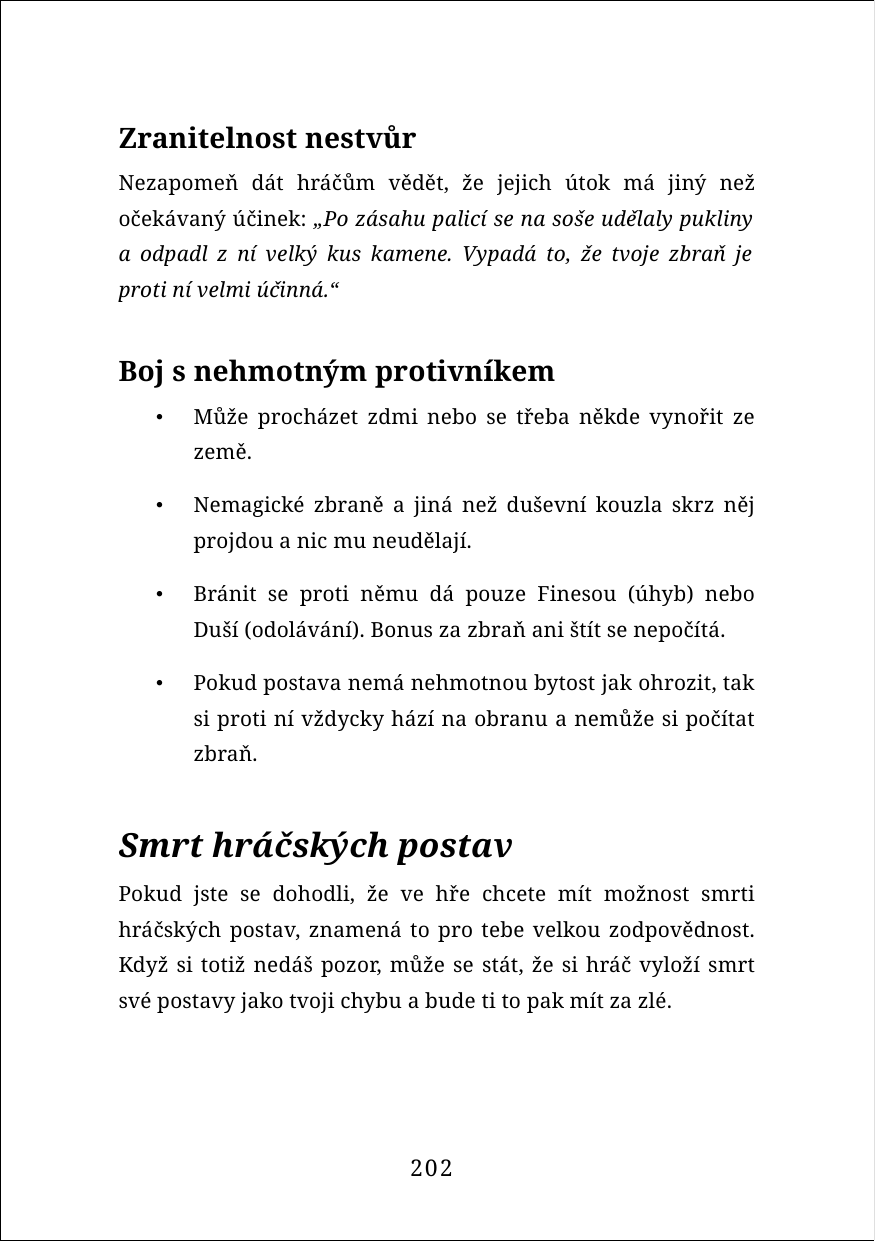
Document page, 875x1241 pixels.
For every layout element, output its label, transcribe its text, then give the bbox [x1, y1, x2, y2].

list Může procházet zdmi nebo se třeba někde vynořit ze země. [156, 402, 756, 466]
list Pokud postava nemá nehmotnou bytost jak ohrozit, tak si proti ní vždycky hází na obranu a nemůže si počítat zbraň. [156, 668, 756, 768]
text Nezapomeň dát hráčům vědět, že jejich útok má jiný než očekávaný účinek: „Po zásahu palicí se na soše udělaly pukliny a odpadl z ní velký kus kamene. Vypadá to, že tvoje zbraň je proti ní velmi účinná.“ [118, 168, 756, 303]
list Bránit se proti němu dá pouze Finesou (úhyb) nebo Duší (odolávání). Bonus za zbraň ani štít se nepočítá. [156, 579, 756, 643]
subtitle Boj s nehmotným protivníkem [118, 352, 756, 390]
subtitle Smrt hráčských postav [118, 822, 756, 867]
text Pokud jste se dohodli, že ve hře chcete mít možnost smrti hráčských postav, znamená to pro tebe velkou zodpovědnost. Když si totiž nedáš pozor, může se stát, že si hráč vyloží smrt své postavy jako tvoji chybu a bude ti to pak mít za zlé. [118, 879, 756, 1014]
subtitle Zranitelnost nestvůr [118, 118, 756, 157]
list Nemagické zbraně a jiná než duševní kouzla skrz něj projdou a nic mu neudělají. [156, 491, 756, 554]
